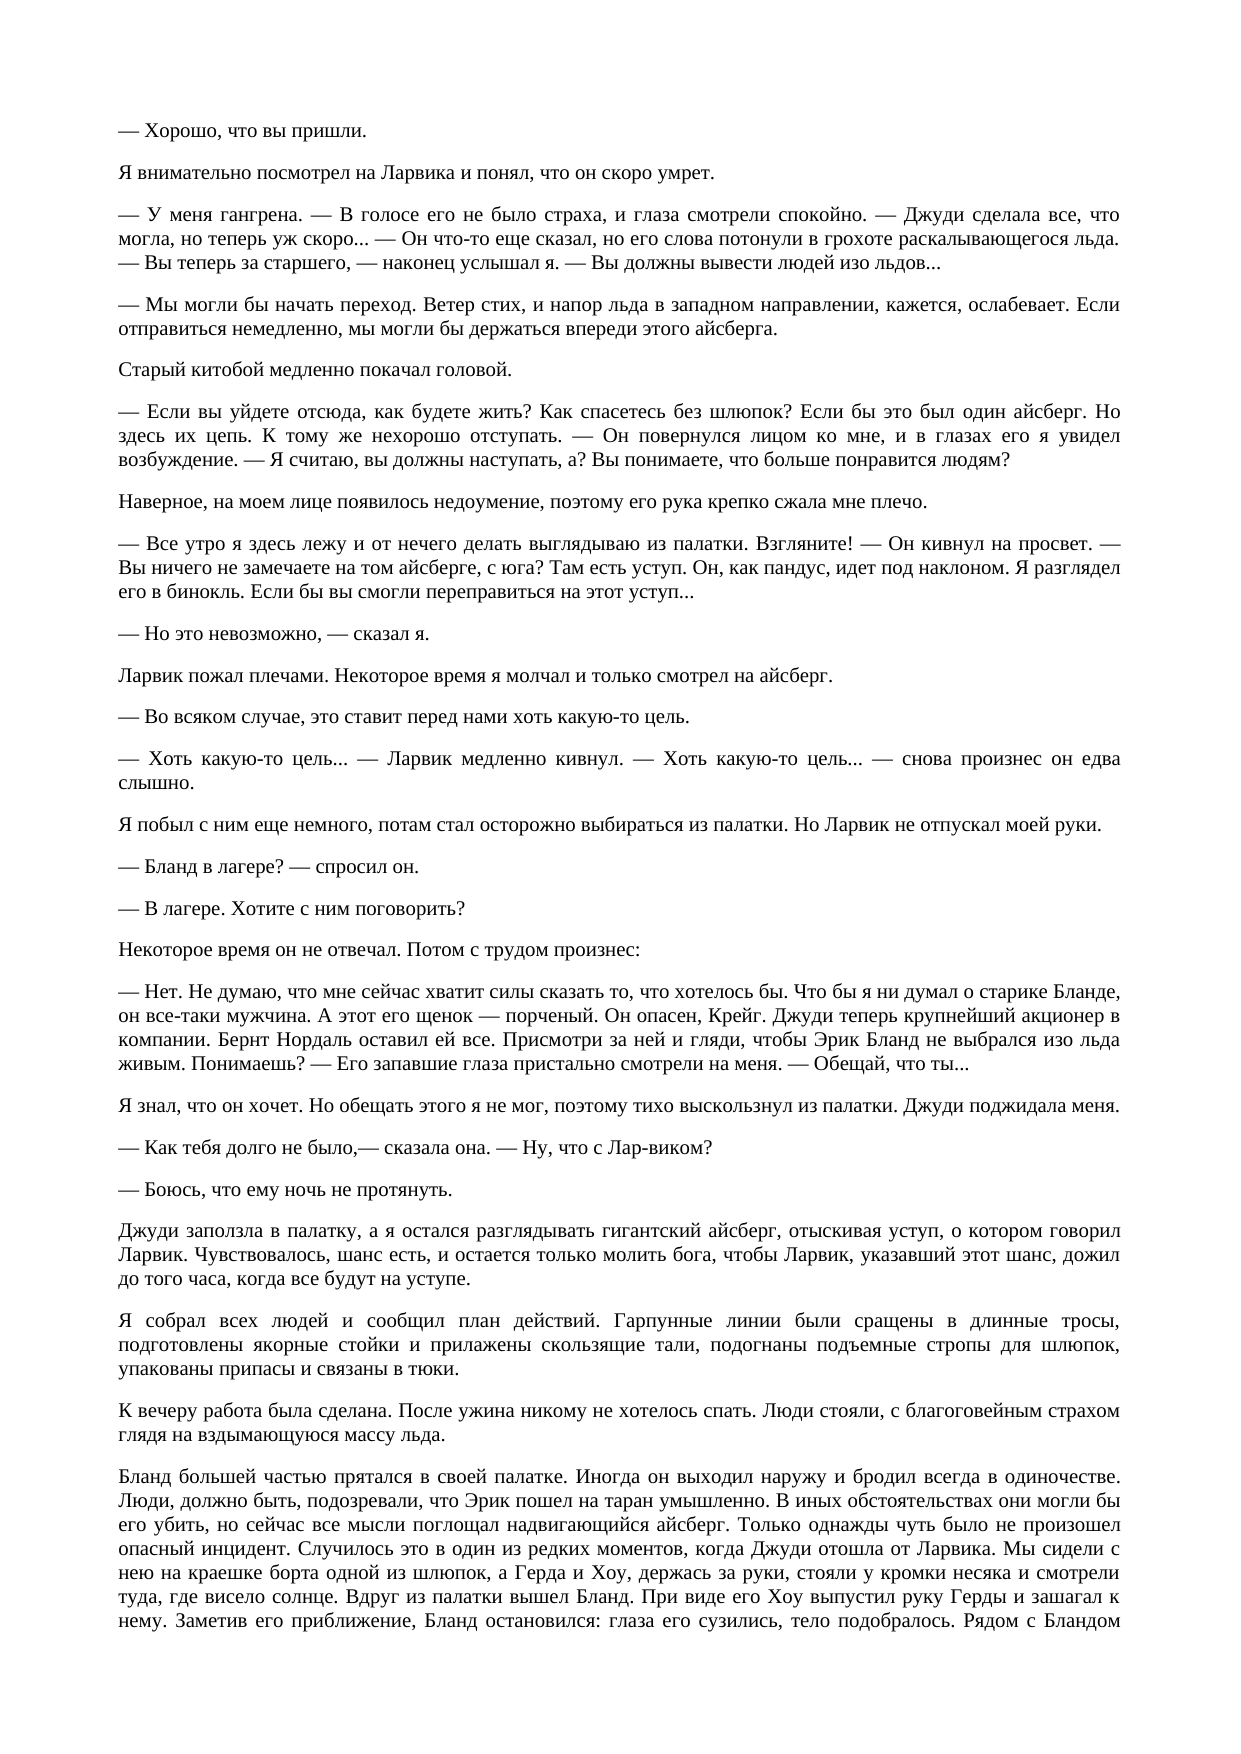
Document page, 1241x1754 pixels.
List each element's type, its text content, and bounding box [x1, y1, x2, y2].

text — Во всяком случае, это ставит перед нами хоть какую-то цель. [118, 704, 1122, 728]
text — У меня гангрена. — В голосе его не было страха, и глаза смотрели спокойно. — Джуди сделала все, что могла, но теперь уж скоро... — Он что-то еще сказал, но его слова потонули в грохоте раскалывающегося льда. — Вы теперь за старшего, — наконец услышал я. — Вы должны вывести людей изо льдов... [118, 202, 1122, 274]
text Старый китобой медленно покачал головой. [118, 357, 1122, 381]
text Ларвик пожал плечами. Некоторое время я молчал и только смотрел на айсберг. [118, 662, 1122, 687]
text — Мы могли бы начать переход. Ветер стих, и напор льда в западном направлении, кажется, ослабевает. Если отправиться немедленно, мы могли бы держаться впереди этого айсберга. [118, 292, 1122, 340]
text — Боюсь, что ему ночь не протянуть. [118, 1176, 1122, 1201]
text Я побыл с ним еще немного, потам стал осторожно выбираться из палатки. Но Ларвик не отпускал моей руки. [118, 812, 1122, 836]
text — Бланд в лагере? — спросил он. [118, 854, 1122, 878]
text К вечеру работа была сделана. После ужина никому не хотелось спать. Люди стояли, с благоговейным страхом глядя на вздымающуюся массу льда. [118, 1398, 1122, 1446]
text — Хорошо, что вы пришли. [118, 118, 1122, 142]
text Джуди заползла в палатку, а я остался разглядывать гигантский айсберг, отыскивая уступ, о котором говорил Ларвик. Чувствовалось, шанс есть, и остается только молить бога, чтобы Ларвик, указавший этот шанс, дожил до того часа, когда все будут на уступе. [118, 1218, 1122, 1290]
text Некоторое время он не отвечал. Потом с трудом произнес: [118, 937, 1122, 961]
text Наверное, на моем лице появилось недоумение, поэтому его рука крепко сжала мне плечо. [118, 489, 1122, 513]
text Я знал, что он хочет. Но обещать этого я не мог, поэтому тихо выскользнул из палатки. Джуди поджидала меня. [118, 1093, 1122, 1117]
text — Как тебя долго не было,— сказала она. — Ну, что с Лар-виком? [118, 1135, 1122, 1159]
text — В лагере. Хотите с ним поговорить? [118, 895, 1122, 919]
text — Но это невозможно, — сказал я. [118, 621, 1122, 645]
text — Хоть какую-то цель... — Ларвик медленно кивнул. — Хоть какую-то цель... — снова произнес он едва слышно. [118, 746, 1122, 794]
text — Нет. Не думаю, что мне сейчас хватит силы сказать то, что хотелось бы. Что бы я ни думал о старике Бланде, он все-таки мужчина. А этот его щенок — порченый. Он опасен, Крейг. Джуди теперь крупнейший акционер в компании. Бернт Нордаль оставил ей все. Присмотри за ней и гляди, чтобы Эрик Бланд не выбрался изо льда живым. Понимаешь? — Его запавшие глаза пристально смотрели на меня. — Обещай, что ты... [118, 979, 1122, 1075]
text — Если вы уйдете отсюда, как будете жить? Как спасетесь без шлюпок? Если бы это был один айсберг. Но здесь их цепь. К тому же нехорошо отступать. — Он повернулся лицом ко мне, и в глазах его я увидел возбуждение. — Я считаю, вы должны наступать, а? Вы понимаете, что больше понравится людям? [118, 399, 1122, 471]
text Я внимательно посмотрел на Ларвика и понял, что он скоро умрет. [118, 160, 1122, 184]
text — Все утро я здесь лежу и от нечего делать выглядываю из палатки. Взгляните! — Он кивнул на просвет. — Вы ничего не замечаете на том айсберге, с юга? Там есть уступ. Он, как пандус, идет под наклоном. Я разглядел его в бинокль. Если бы вы смогли переправиться на этот уступ... [118, 531, 1122, 603]
text Я собрал всех людей и сообщил план действий. Гарпунные линии были сращены в длинные тросы, подготовлены якорные стойки и прилажены скользящие тали, подогнаны подъемные стропы для шлюпок, упакованы припасы и связаны в тюки. [118, 1308, 1122, 1380]
text Бланд большей частью прятался в своей палатке. Иногда он выходил наружу и бродил всегда в одиночестве. Люди, должно быть, подозревали, что Эрик пошел на таран умышленно. В иных обстоятельствах они могли бы его убить, но сейчас все мысли поглощал надвигающийся айсберг. Только однажды чуть было не произошел опасный инцидент. Случилось это в один из редких моментов, когда Джуди отошла от Ларвика. Мы сидели с нею на краешке борта одной из шлюпок, а Герда и Хоу, держась за руки, стояли у кромки несяка и смотрели туда, где висело солнце. Вдруг из палатки вышел Бланд. При виде его Хоу выпустил руку Герды и зашагал к нему. Заметив его приближение, Бланд остановился: глаза его сузились, тело подобралось. Рядом с Бландом [118, 1464, 1122, 1632]
